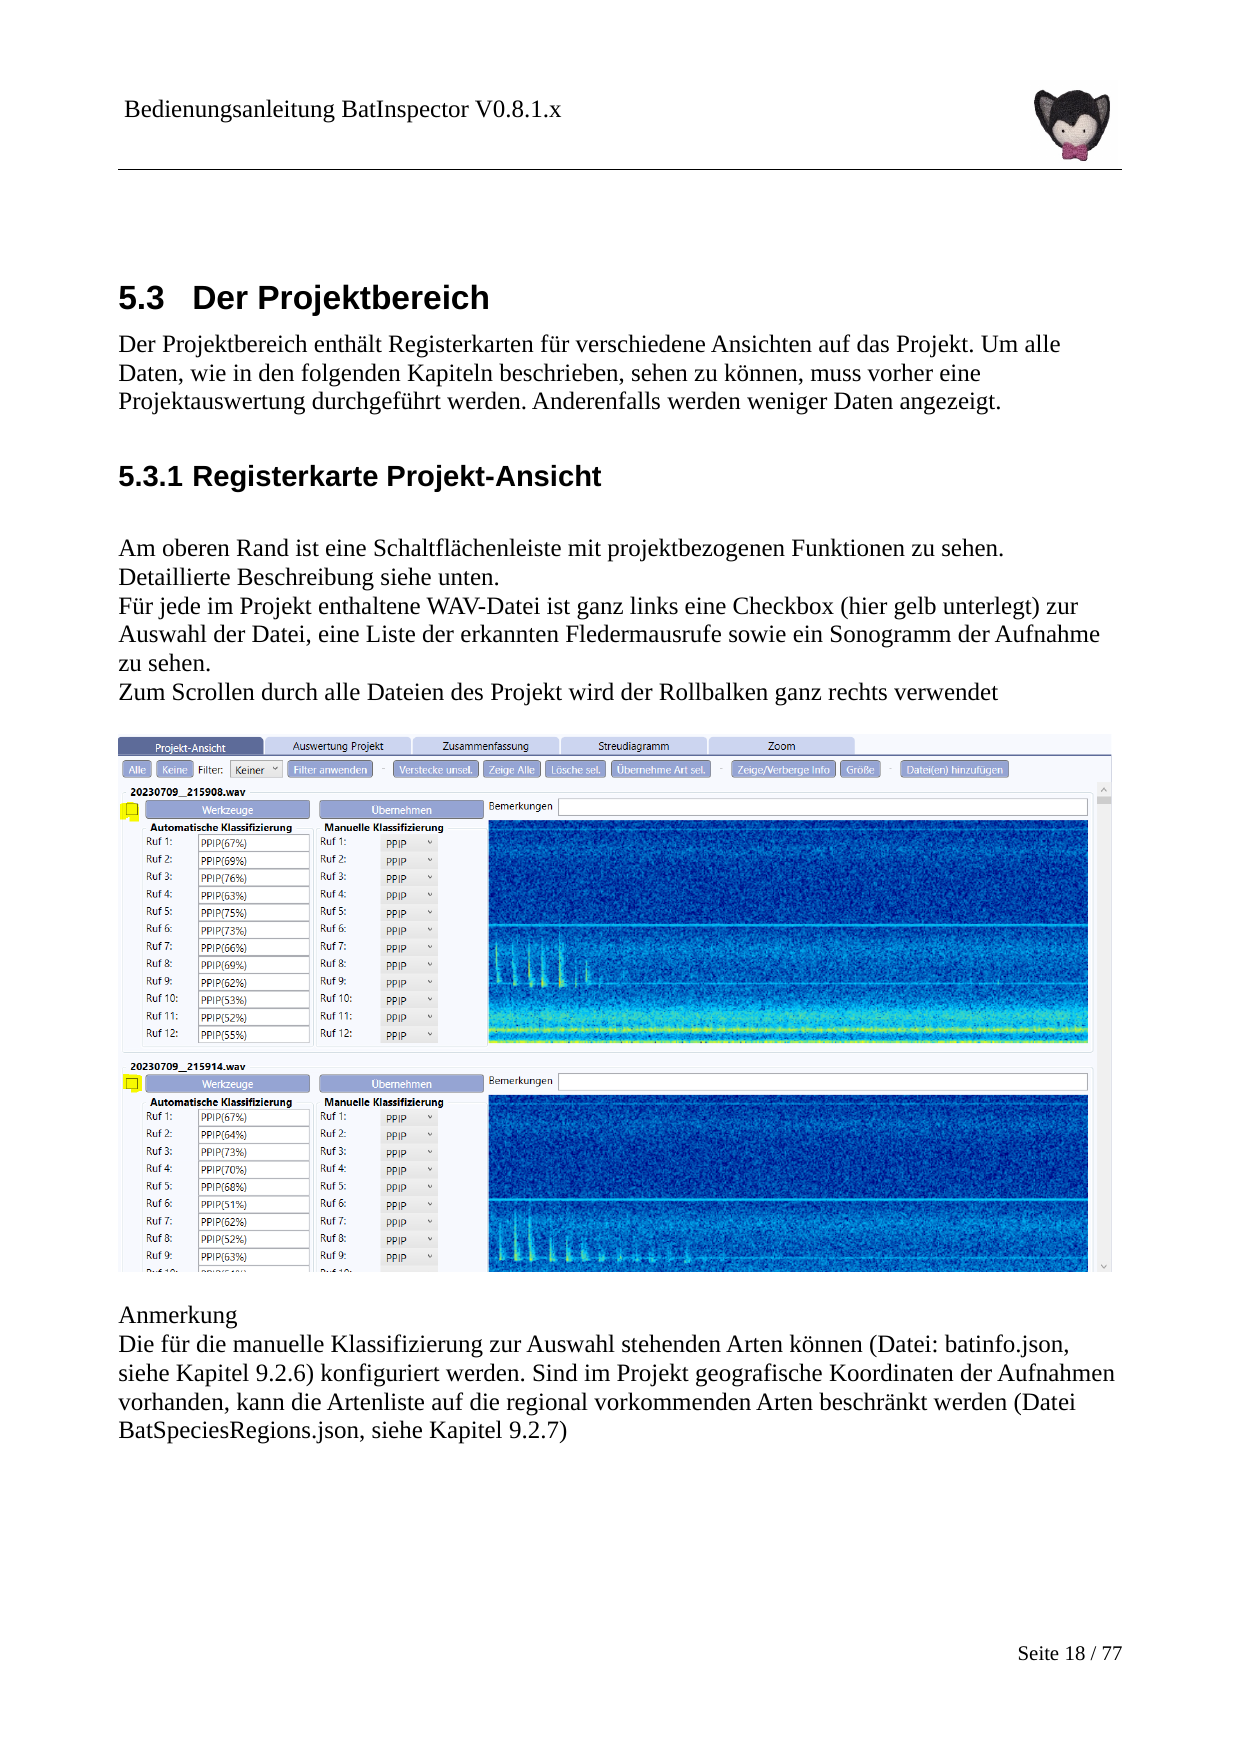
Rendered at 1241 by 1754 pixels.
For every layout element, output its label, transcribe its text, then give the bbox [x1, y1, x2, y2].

text Der Projektbereich enthält Registerkarten für verschiedene Ansichten auf das Projekt. Um alle Daten, wie in den folgenden Kapiteln beschrieben, sehen zu können, muss vorher eine Projektauswertung durchgeführt werden. Anderenfalls werden weniger Daten angezeigt. [118, 329, 1122, 415]
picture [731, 1265, 737, 1272]
text Zum Scrollen durch alle Dateien des Projekt wird der Rollbalken ganz rechts verwendet [118, 677, 1122, 706]
subtitle Der Projektbereich [118, 278, 1122, 316]
picture [1030, 80, 1119, 169]
text Für jede im Projekt enthaltene WAV-Datei ist ganz links eine Checkbox (hier gelb unterlegt) zur Auswahl der Datei, eine Liste der erkannten Fledermausrufe sowie ein Sonogramm der Aufnahme zu sehen. [118, 591, 1122, 677]
picture [118, 734, 1112, 1272]
text Anmerkung [118, 1300, 1122, 1329]
subtitle Registerkarte Projekt-Ansicht [118, 458, 1122, 492]
text Die für die manuelle Klassifizierung zur Auswahl stehenden Arten können (Datei: batinfo.json, siehe Kapitel 9.2.6) konfiguriert werden. Sind im Projekt geografische Koordinaten der Aufnahmen vorhanden, kann die Artenliste auf die regional vorkommenden Arten beschränkt werden (Datei BatSpeciesRegions.json, siehe Kapitel 9.2.7) [118, 1329, 1122, 1444]
text Am oberen Rand ist eine Schaltflächenleiste mit projektbezogenen Funktionen zu sehen. Detaillierte Beschreibung siehe unten. [118, 533, 1122, 591]
